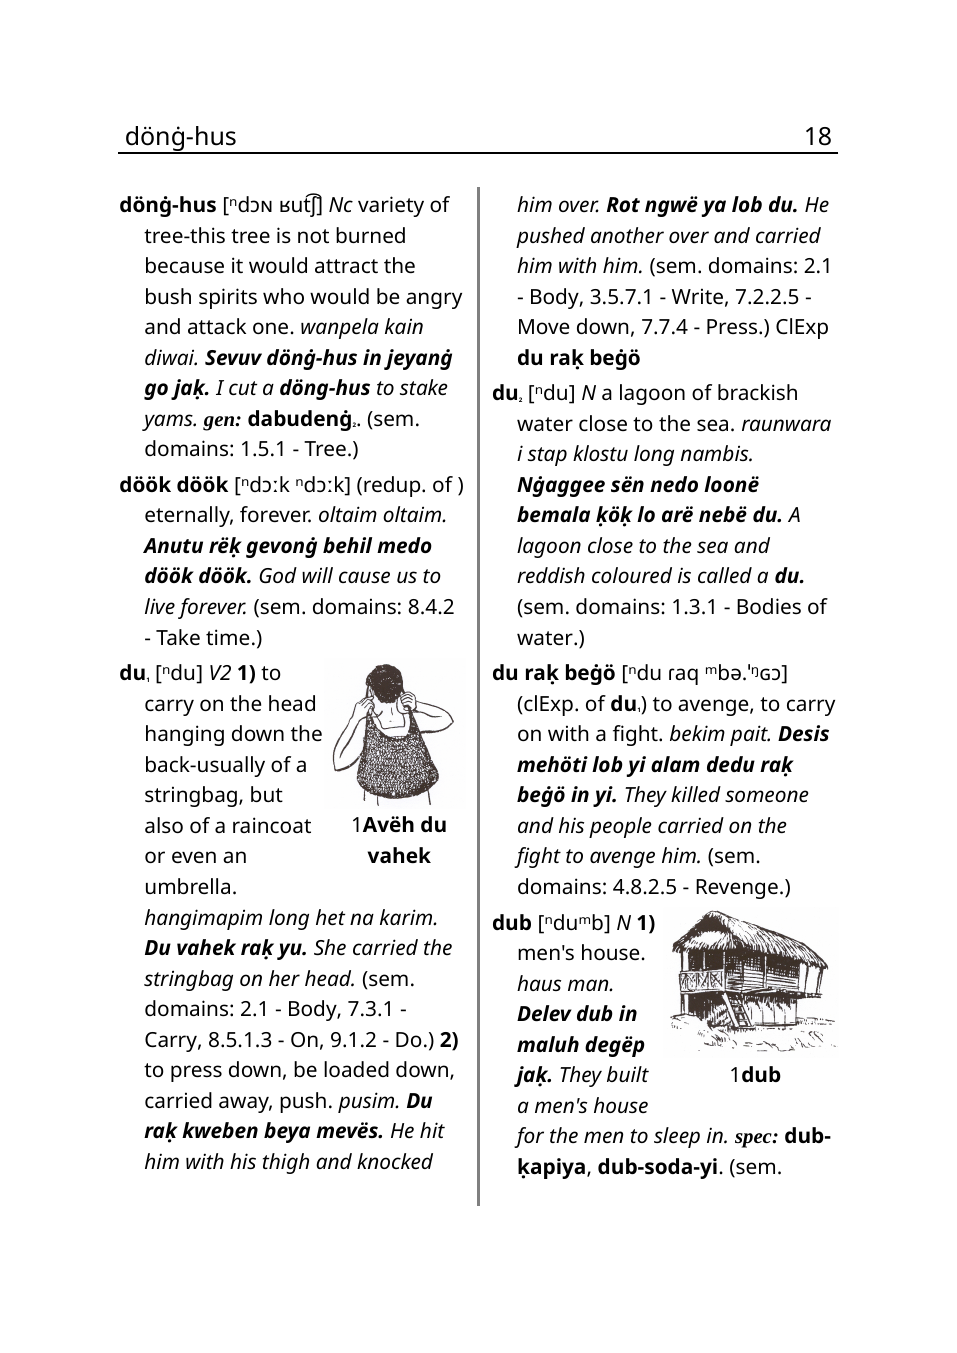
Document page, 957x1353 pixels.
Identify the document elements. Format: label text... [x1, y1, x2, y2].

text dub [ⁿduᵐb] N 1) men's house. haus man. Delev dub in maluh degëp jaḳ. They built a men's house for the men to sleep in. spec: dub-ḳapiya, dub-soda-yi. (sem. [492, 1058, 837, 1184]
text 1Avëh du vahek [333, 809, 465, 874]
text du raḳ beġö [ⁿdu ɾaq ᵐbə.ˈᵑɢɔ] (clExp. of du1) to avenge, to carry on with a fight. bekim pait. Desis mehöti lob yi alam dedu raḳ beġö in yi. They killed someone and his people carried on the fight to avenge him. (sem. domains: 4.8.2.5 - Revenge.) [492, 655, 837, 905]
picture [323, 658, 466, 809]
text him over. Rot ngwë ya lob du. He pushed another over and carried him with him. (sem. domains: 2.1 - Body, 3.5.7.1 - Write, 7.2.2.5 - Move down, 7.7.4 - Press.) ClExp du raḳ beġö [492, 188, 837, 375]
text döök döök [ⁿdɔːk ⁿdɔːk] (redup. of ) eternally, forever. oltaim oltaim. Anutu rëḳ gevonġ behil medo döök döök. God will cause us to live forever. (sem. domains: 8.4.2 - Take time.) [119, 467, 465, 655]
picture [663, 907, 839, 1058]
text 1dub [673, 1058, 837, 1092]
text du1 [ⁿdu] V2 1) to carry on the head hanging down the back-usually of a stringbag, but also of a raincoat or even an umbrella. hangimapim long het na karim. Du vahek raḳ yu. She carried the stringbag on her head. (sem. domains: 2.1 - Body, 7.3.1 - Carry, 8.5.1.3 - On, 9.1.2 - Do.) 2) to press down, be loaded down, carried away, push. pusim. Du raḳ kweben beya mevës. He hit him with his thigh and knocked [119, 655, 465, 1179]
text dönġ-hus [ⁿdɔɴ ʁut͡ʃ] Nc variety of tree-this tree is not burned because it would attract the bush spirits who would be angry and attack one. wanpela kain diwai. Sevuv dönġ-hus in jeyanġ go jaḳ. I cut a döng-hus to stake yams. gen: dabudenġ2. (sem. domains: 1.5.1 - Tree.) [119, 188, 465, 467]
text du2 [ⁿdu] N a lagoon of brackish water close to the sea. raunwara i stap klostu long nambis. Nġaggee sën nedo loonë bemala ḳöḳ lo arë nebë du. A lagoon close to the sea and reddish coloured is called a du. (sem. domains: 1.3.1 - Bodies of water.) [492, 375, 837, 655]
